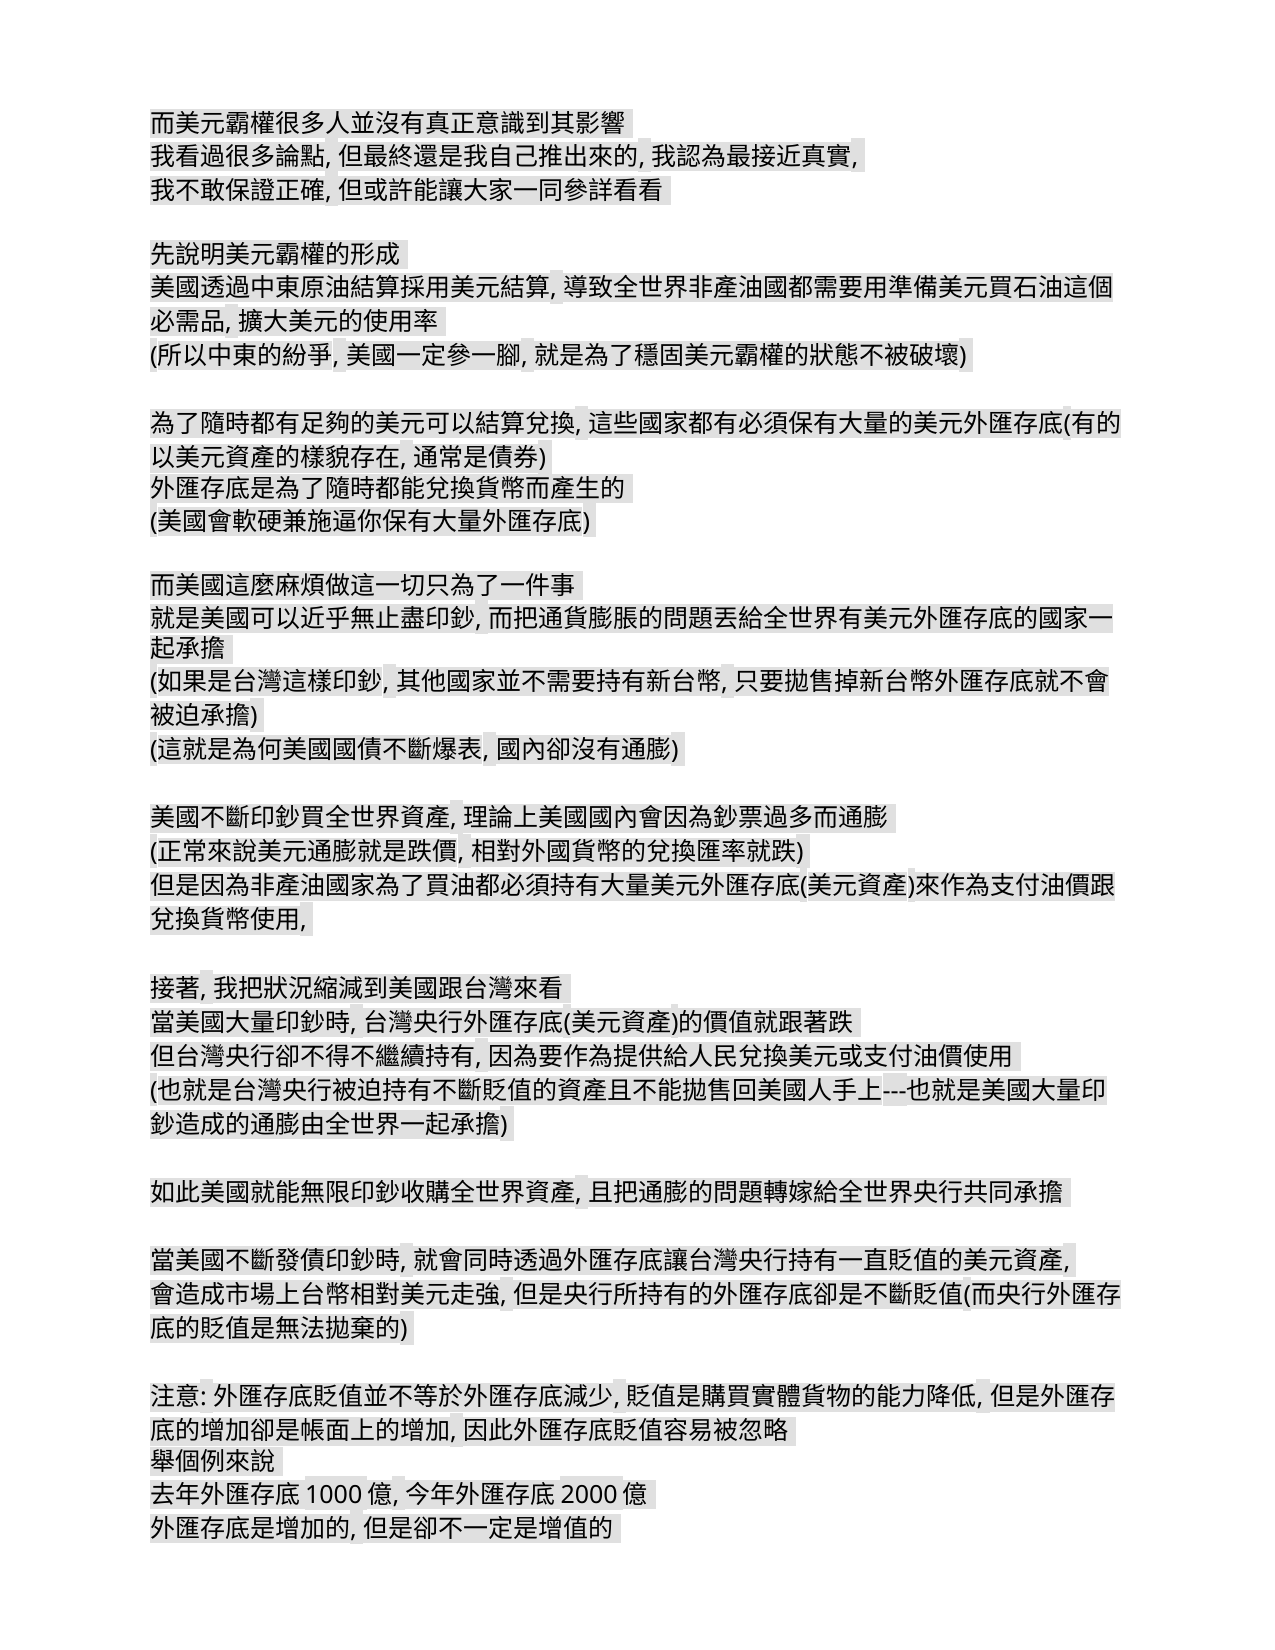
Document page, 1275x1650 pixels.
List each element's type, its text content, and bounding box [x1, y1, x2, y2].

text 而美元霸權很多人並沒有真正意識到其影響 我看過很多論點, 但最終還是我自己推出來的, 我認為最接近真實, 我不敢保證正確, 但或許能讓大家一同參詳看看 先說明美元霸權的形成 美國透過中東原油結算採用美元結算, 導致全世界非產油國都需要用準備美元買石油這個必需品, 擴大美元的使用率 (所以中東的紛爭, 美國一定參一腳, 就是為了穩固美元霸權的狀態不被破壞) 為了隨時都有足夠的美元可以結算兌換, 這些國家都有必須保有大量的美元外匯存底(有的以美元資產的樣貌存在, 通常是債券) 外匯存底是為了隨時都能兌換貨幣而產生的 (美國會軟硬兼施逼你保有大量外匯存底) 而美國這麼麻煩做這一切只為了一件事 就是美國可以近乎無止盡印鈔, 而把通貨膨脹的問題丟給全世界有美元外匯存底的國家一起承擔 (如果是台灣這樣印鈔, 其他國家並不需要持有新台幣, 只要拋售掉新台幣外匯存底就不會被迫承擔) (這就是為何美國國債不斷爆表, 國內卻沒有通膨) 美國不斷印鈔買全世界資產, 理論上美國國內會因為鈔票過多而通膨 (正常來說美元通膨就是跌價, 相對外國貨幣的兌換匯率就跌) 但是因為非產油國家為了買油都必須持有大量美元外匯存底(美元資產)來作為支付油價跟兌換貨幣使用, 接著, 我把狀況縮減到美國跟台灣來看 當美國大量印鈔時, 台灣央行外匯存底(美元資產)的價值就跟著跌 但台灣央行卻不得不繼續持有, 因為要作為提供給人民兌換美元或支付油價使用 (也就是台灣央行被迫持有不斷貶值的資產且不能拋售回美國人手上---也就是美國大量印鈔造成的通膨由全世界一起承擔) 如此美國就能無限印鈔收購全世界資產, 且把通膨的問題轉嫁給全世界央行共同承擔 當美國不斷發債印鈔時, 就會同時透過外匯存底讓台灣央行持有一直貶值的美元資產, 會造成市場上台幣相對美元走強, 但是央行所持有的外匯存底卻是不斷貶值(而央行外匯存底的貶值是無法拋棄的) 注意: 外匯存底貶值並不等於外匯存底減少, 貶值是購買實體貨物的能力降低, 但是外匯存底的增加卻是帳面上的增加, 因此外匯存底貶值容易被忽略 舉個例來說 去年外匯存底1000億, 今年外匯存底2000億 外匯存底是增加的, 但是卻不一定是增值的 [150, 75, 1125, 1544]
